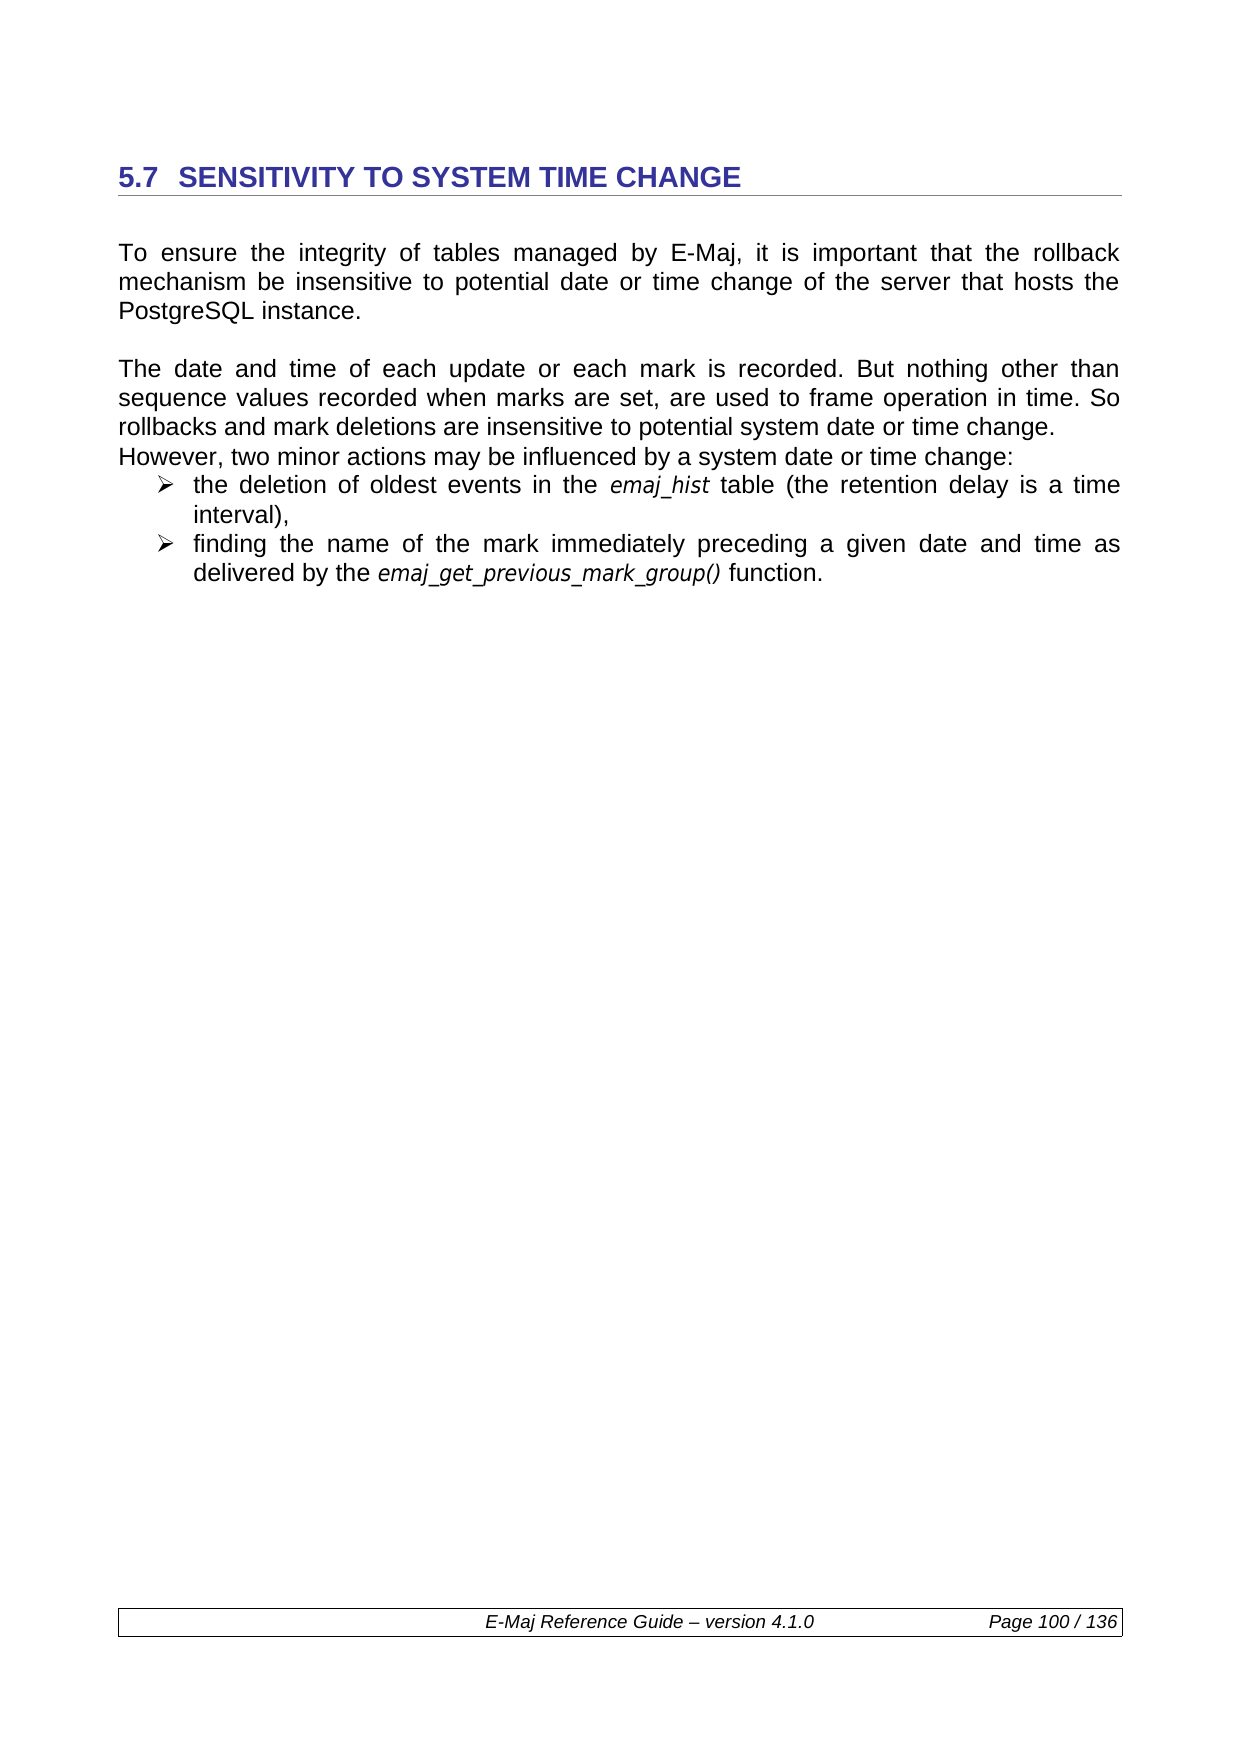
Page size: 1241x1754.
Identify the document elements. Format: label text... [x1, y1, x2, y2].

text However, two minor actions may be influenced by a system date or time change: [118, 441, 1122, 470]
list finding the name of the mark immediately preceding a given date and time as delivered by the emaj_get_previous_mark_group() function. [156, 528, 1122, 587]
list the deletion of oldest events in the emaj_hist table (the retention delay is a time interval), [156, 470, 1122, 528]
subtitle Sensitivity to system time change [118, 160, 1122, 195]
text To ensure the integrity of tables managed by E-Maj, it is important that the rollback mechanism be insensitive to potential date or time change of the server that hosts the PostgreSQL instance. [118, 238, 1122, 325]
text The date and time of each update or each mark is recorded. But nothing other than sequence values recorded when marks are set, are used to frame operation in time. So rollbacks and mark deletions are insensitive to potential system date or time change. [118, 354, 1122, 441]
